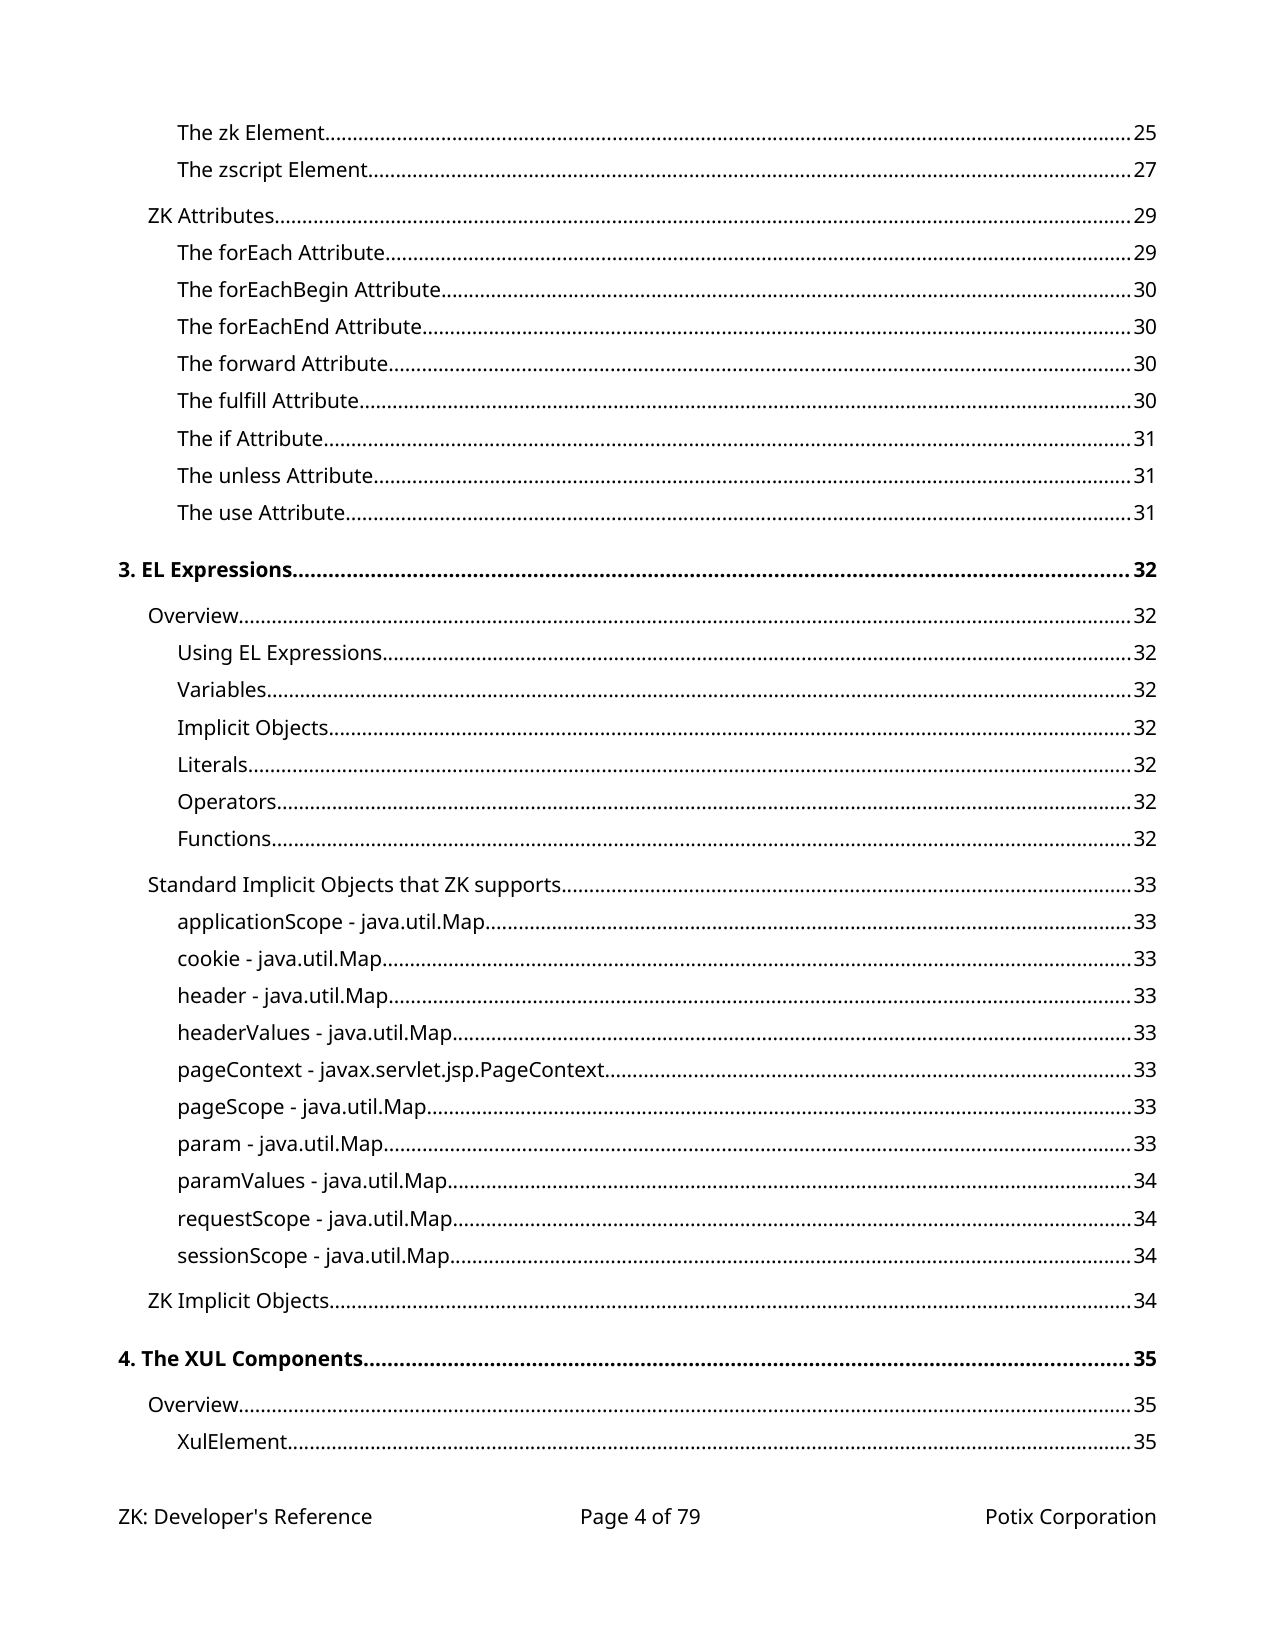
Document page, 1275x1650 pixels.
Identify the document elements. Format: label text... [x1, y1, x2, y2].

text Literals 32 [177, 750, 1157, 778]
text The unless Attribute 31 [177, 461, 1157, 489]
text The use Attribute 31 [177, 498, 1157, 526]
text The zscript Element 27 [177, 155, 1157, 183]
text Overview 32 [148, 601, 1157, 630]
text Standard Implicit Objects that ZK supports 33 [148, 870, 1157, 898]
text applicationScope - java.util.Map 33 [177, 907, 1157, 935]
text The if Attribute 31 [177, 424, 1157, 452]
text Operators 32 [177, 787, 1157, 815]
text The forward Attribute 30 [177, 349, 1157, 378]
text The forEach Attribute 29 [177, 238, 1157, 266]
text paramValues - java.util.Map 34 [177, 1167, 1157, 1195]
text header - java.util.Map 33 [177, 981, 1157, 1009]
text 4. The XUL Components 35 [118, 1344, 1157, 1373]
text Using EL Expressions 32 [177, 638, 1157, 667]
text The fulfill Attribute 30 [177, 387, 1157, 415]
text 3. EL Expressions 32 [118, 556, 1157, 584]
text headerValues - java.util.Map 33 [177, 1018, 1157, 1046]
text The zk Element 25 [177, 118, 1157, 146]
text sessionScope - java.util.Map 34 [177, 1241, 1157, 1269]
text Overview 35 [148, 1390, 1157, 1418]
text requestScope - java.util.Map 34 [177, 1204, 1157, 1232]
text ZK Implicit Objects 34 [148, 1287, 1157, 1315]
text pageScope - java.util.Map 33 [177, 1092, 1157, 1121]
text param - java.util.Map 33 [177, 1129, 1157, 1158]
text ZK Attributes 29 [148, 201, 1157, 229]
text Functions 32 [177, 824, 1157, 852]
text cookie - java.util.Map 33 [177, 944, 1157, 972]
text The forEachEnd Attribute 30 [177, 312, 1157, 341]
text pageContext - javax.servlet.jsp.PageContext 33 [177, 1055, 1157, 1083]
text Implicit Objects 32 [177, 713, 1157, 741]
text XulElement 35 [177, 1427, 1157, 1456]
text The forEachBegin Attribute 30 [177, 275, 1157, 303]
text Variables 32 [177, 676, 1157, 704]
